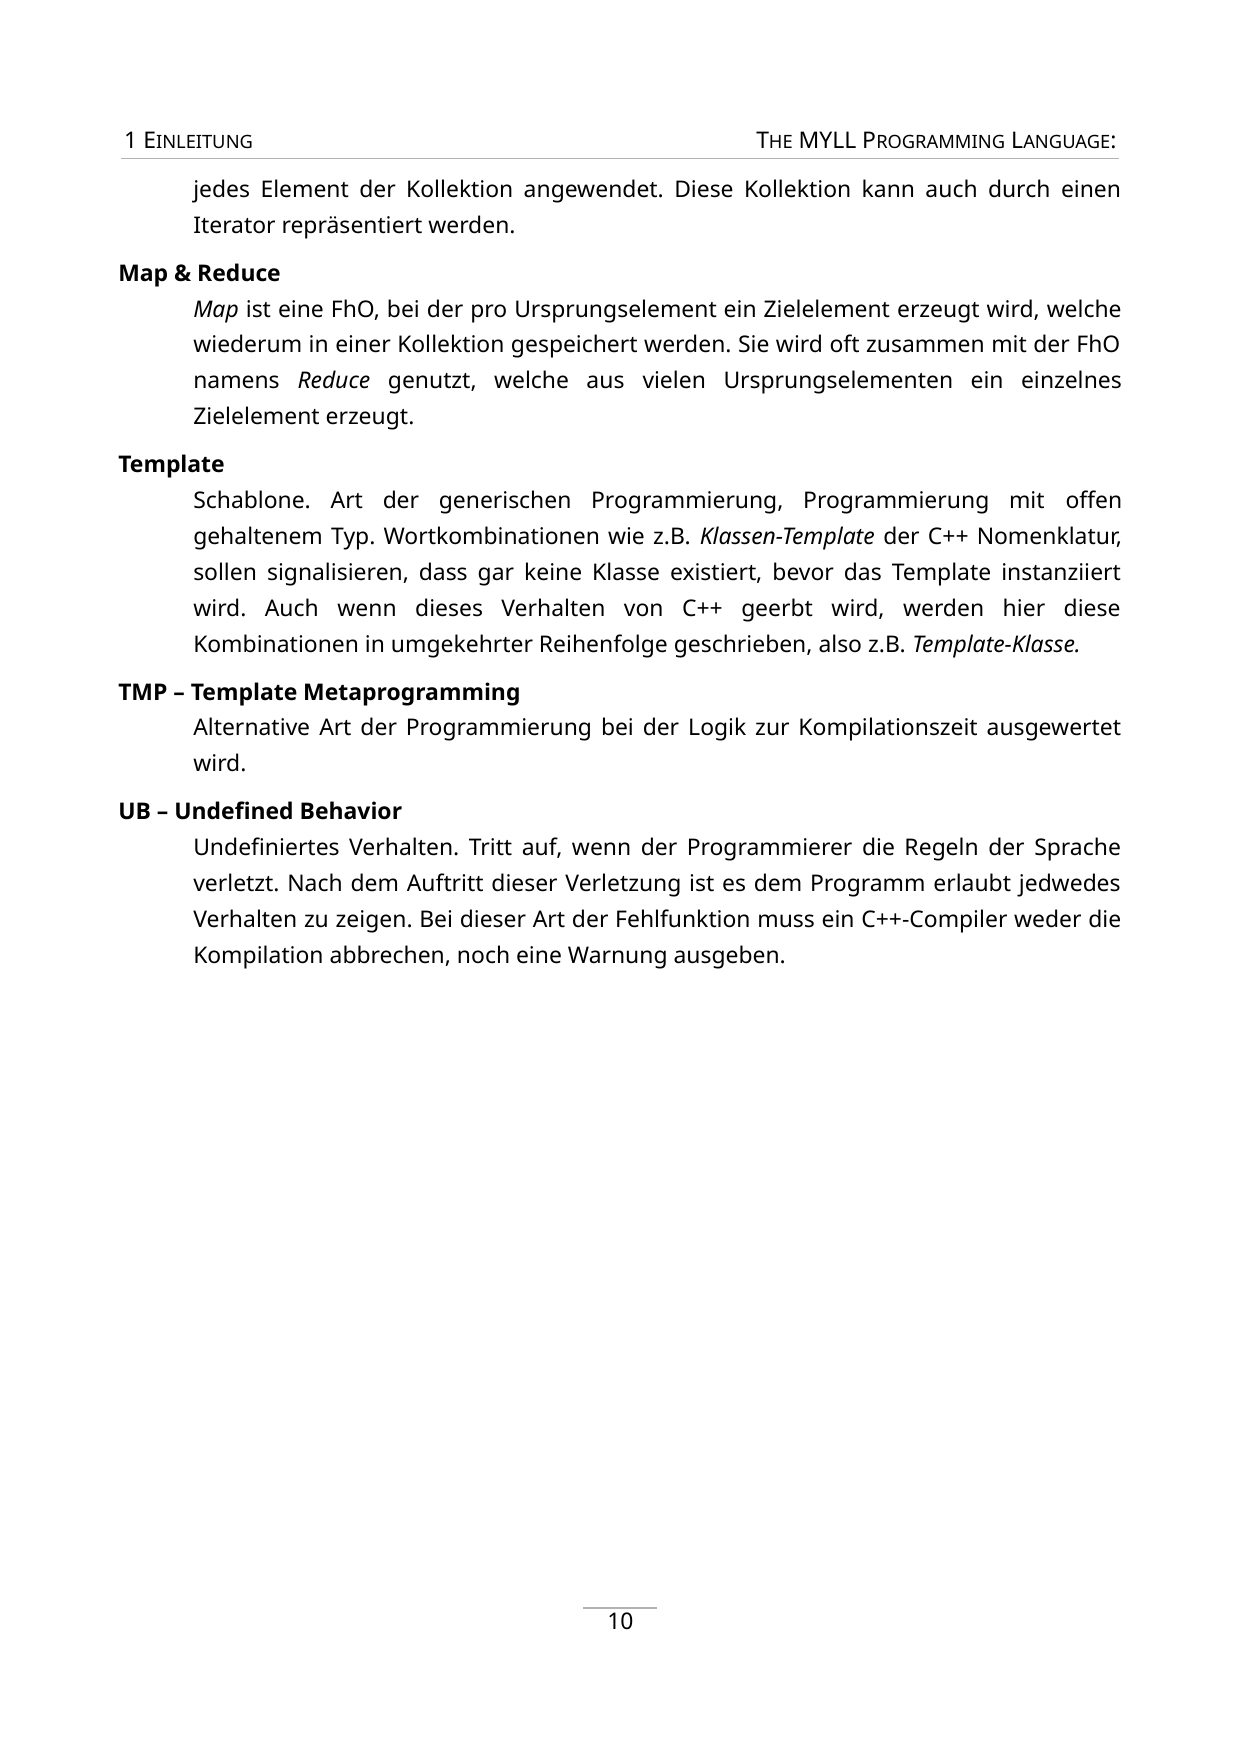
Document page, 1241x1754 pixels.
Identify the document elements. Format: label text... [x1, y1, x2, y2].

text Template [118, 448, 1122, 479]
text Alternative Art der Programmierung bei der Logik zur Kompilationszeit ausgewertet wird. [193, 711, 1122, 778]
text Map ist eine FhO, bei der pro Ursprungselement ein Zielelement erzeugt wird, welche wiederum in einer Kollektion gespeichert werden. Sie wird oft zusammen mit der FhO namens Reduce genutzt, welche aus vielen Ursprungselementen ein einzelnes Zielelement erzeugt. [193, 292, 1122, 432]
text TMP – Template Metaprogramming [118, 675, 1122, 707]
text Map & Reduce [118, 257, 1122, 288]
text Schablone. Art der generischen Programmierung, Programmierung mit offen gehaltenem Typ. Wortkombinationen wie z.B. Klassen-Template der C++ Nomenklatur, sollen signalisieren, dass gar keine Klasse existiert, bevor das Template instanziiert wird. Auch wenn dieses Verhalten von C++ geerbt wird, werden hier diese Kombinationen in umgekehrter Reihenfolge geschrieben, also z.B. Template-Klasse. [193, 484, 1122, 659]
text Undefiniertes Verhalten. Tritt auf, wenn der Programmierer die Regeln der Sprache verletzt. Nach dem Auftritt dieser Verletzung ist es dem Programm erlaubt jedwedes Verhalten zu zeigen. Bei dieser Art der Fehlfunktion muss ein C++-Compiler weder die Kompilation abbrechen, noch eine Warnung ausgeben. [193, 831, 1122, 970]
text jedes Element der Kollektion angewendet. Diese Kollektion kann auch durch einen Iterator repräsentiert werden. [193, 173, 1122, 240]
text UB – Undefined Behavior [118, 795, 1122, 826]
